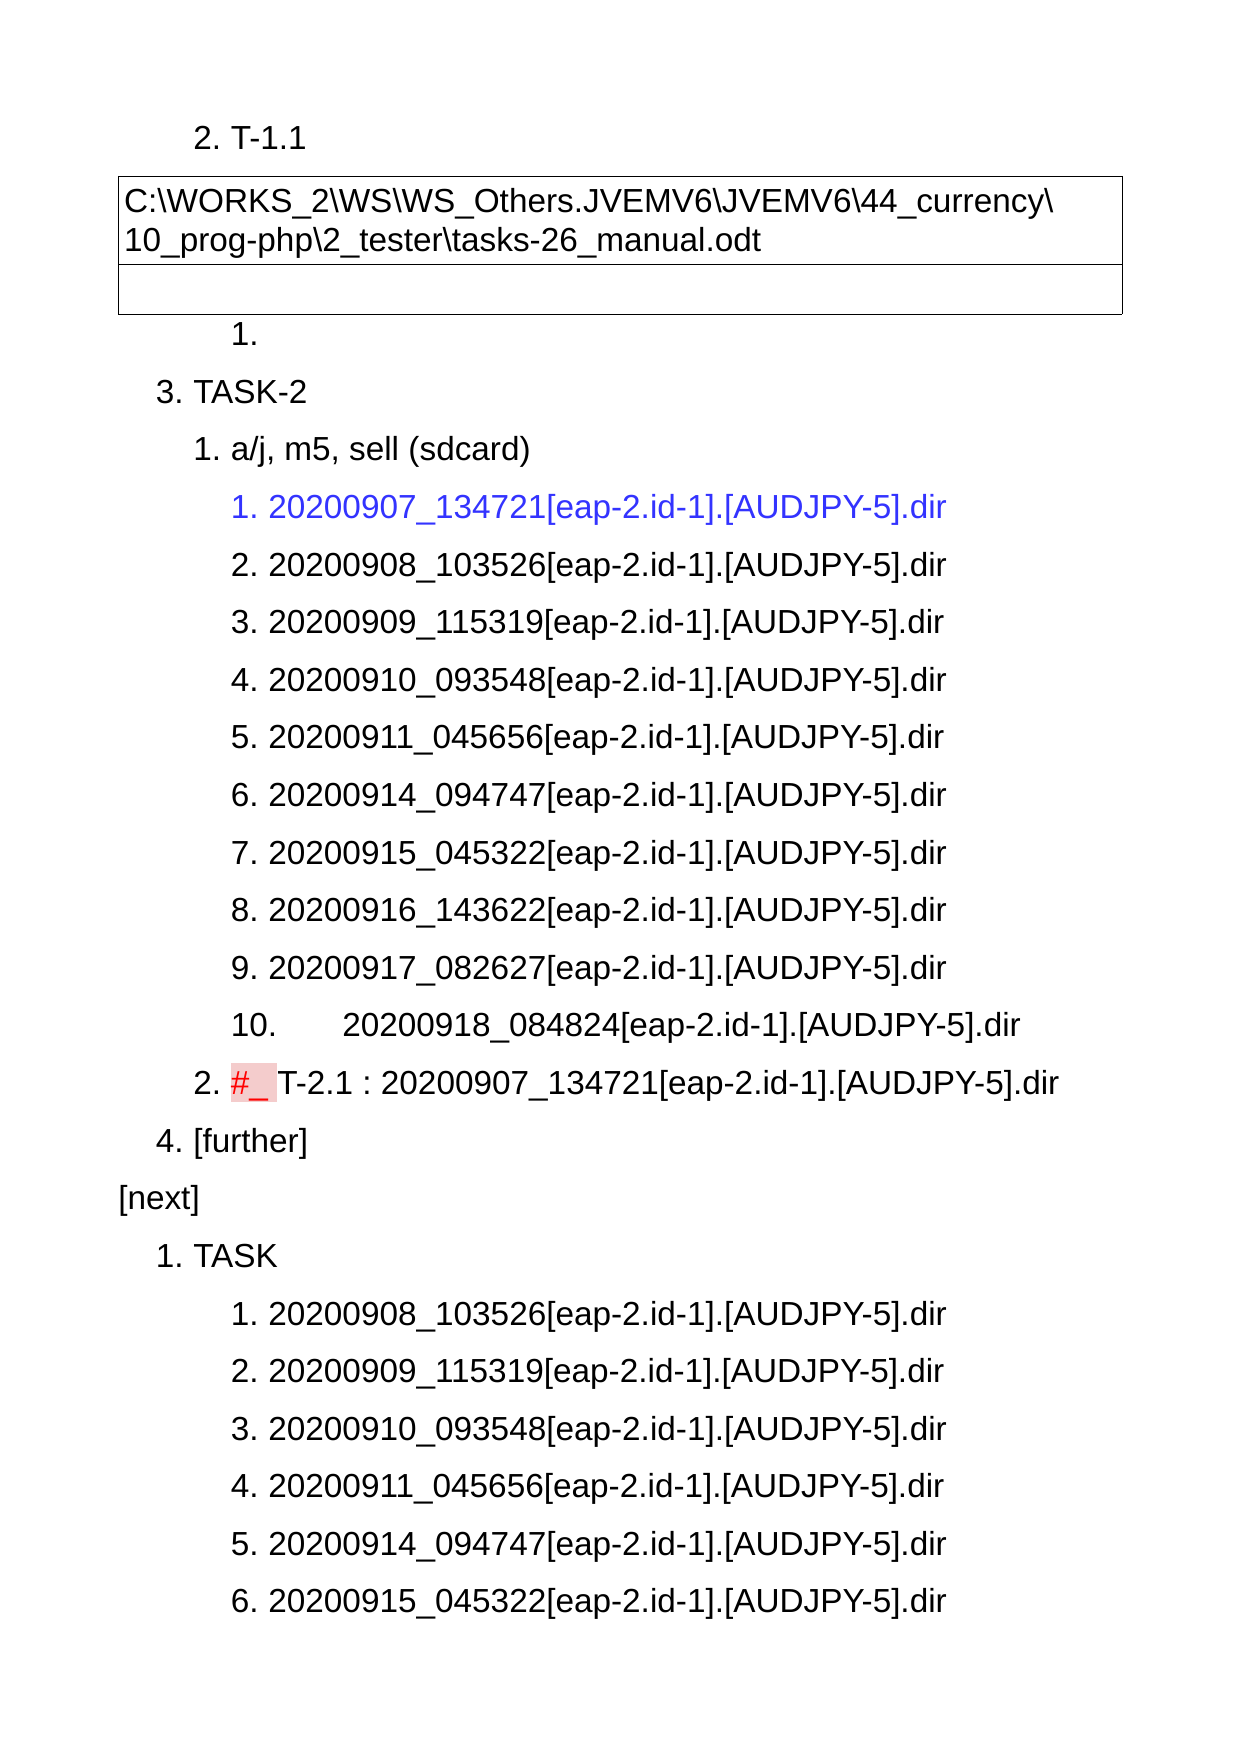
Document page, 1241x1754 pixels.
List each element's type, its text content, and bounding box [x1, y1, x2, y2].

list 20200911_045656[eap-2.id-1].[AUDJPY-5].dir [231, 717, 1122, 756]
table_cell [119, 265, 1122, 314]
list 20200907_134721[eap-2.id-1].[AUDJPY-5].dir [231, 487, 1122, 526]
list 20200917_082627[eap-2.id-1].[AUDJPY-5].dir [231, 948, 1122, 986]
list [further] [156, 1121, 1122, 1159]
list 20200916_143622[eap-2.id-1].[AUDJPY-5].dir [231, 890, 1122, 929]
list 20200911_045656[eap-2.id-1].[AUDJPY-5].dir [231, 1466, 1122, 1505]
list TASK-2 [156, 372, 1122, 410]
list 20200910_093548[eap-2.id-1].[AUDJPY-5].dir [231, 1409, 1122, 1447]
list T-1.1 [193, 118, 1122, 157]
text [next] [118, 1178, 1122, 1217]
list 20200910_093548[eap-2.id-1].[AUDJPY-5].dir [231, 660, 1122, 698]
list 20200914_094747[eap-2.id-1].[AUDJPY-5].dir [231, 775, 1122, 813]
list 20200914_094747[eap-2.id-1].[AUDJPY-5].dir [231, 1524, 1122, 1562]
list 20200908_103526[eap-2.id-1].[AUDJPY-5].dir [231, 1293, 1122, 1332]
list 20200908_103526[eap-2.id-1].[AUDJPY-5].dir [231, 545, 1122, 583]
list TASK [156, 1236, 1122, 1274]
list 20200915_045322[eap-2.id-1].[AUDJPY-5].dir [231, 1582, 1122, 1620]
list 20200909_115319[eap-2.id-1].[AUDJPY-5].dir [231, 602, 1122, 641]
list 20200909_115319[eap-2.id-1].[AUDJPY-5].dir [231, 1351, 1122, 1389]
list 20200918_084824[eap-2.id-1].[AUDJPY-5].dir [231, 1006, 1122, 1044]
list 20200915_045322[eap-2.id-1].[AUDJPY-5].dir [231, 833, 1122, 871]
list a/j, m5, sell (sdcard) [193, 429, 1122, 468]
table_header C:\WORKS_2\WS\WS_Others.JVEMV6\JVEMV6\44_currency\10_prog-php\2_tester\tasks-26_manual.odt [119, 177, 1122, 264]
list #_ T-2.1 : 20200907_134721[eap-2.id-1].[AUDJPY-5].dir [193, 1063, 1122, 1102]
